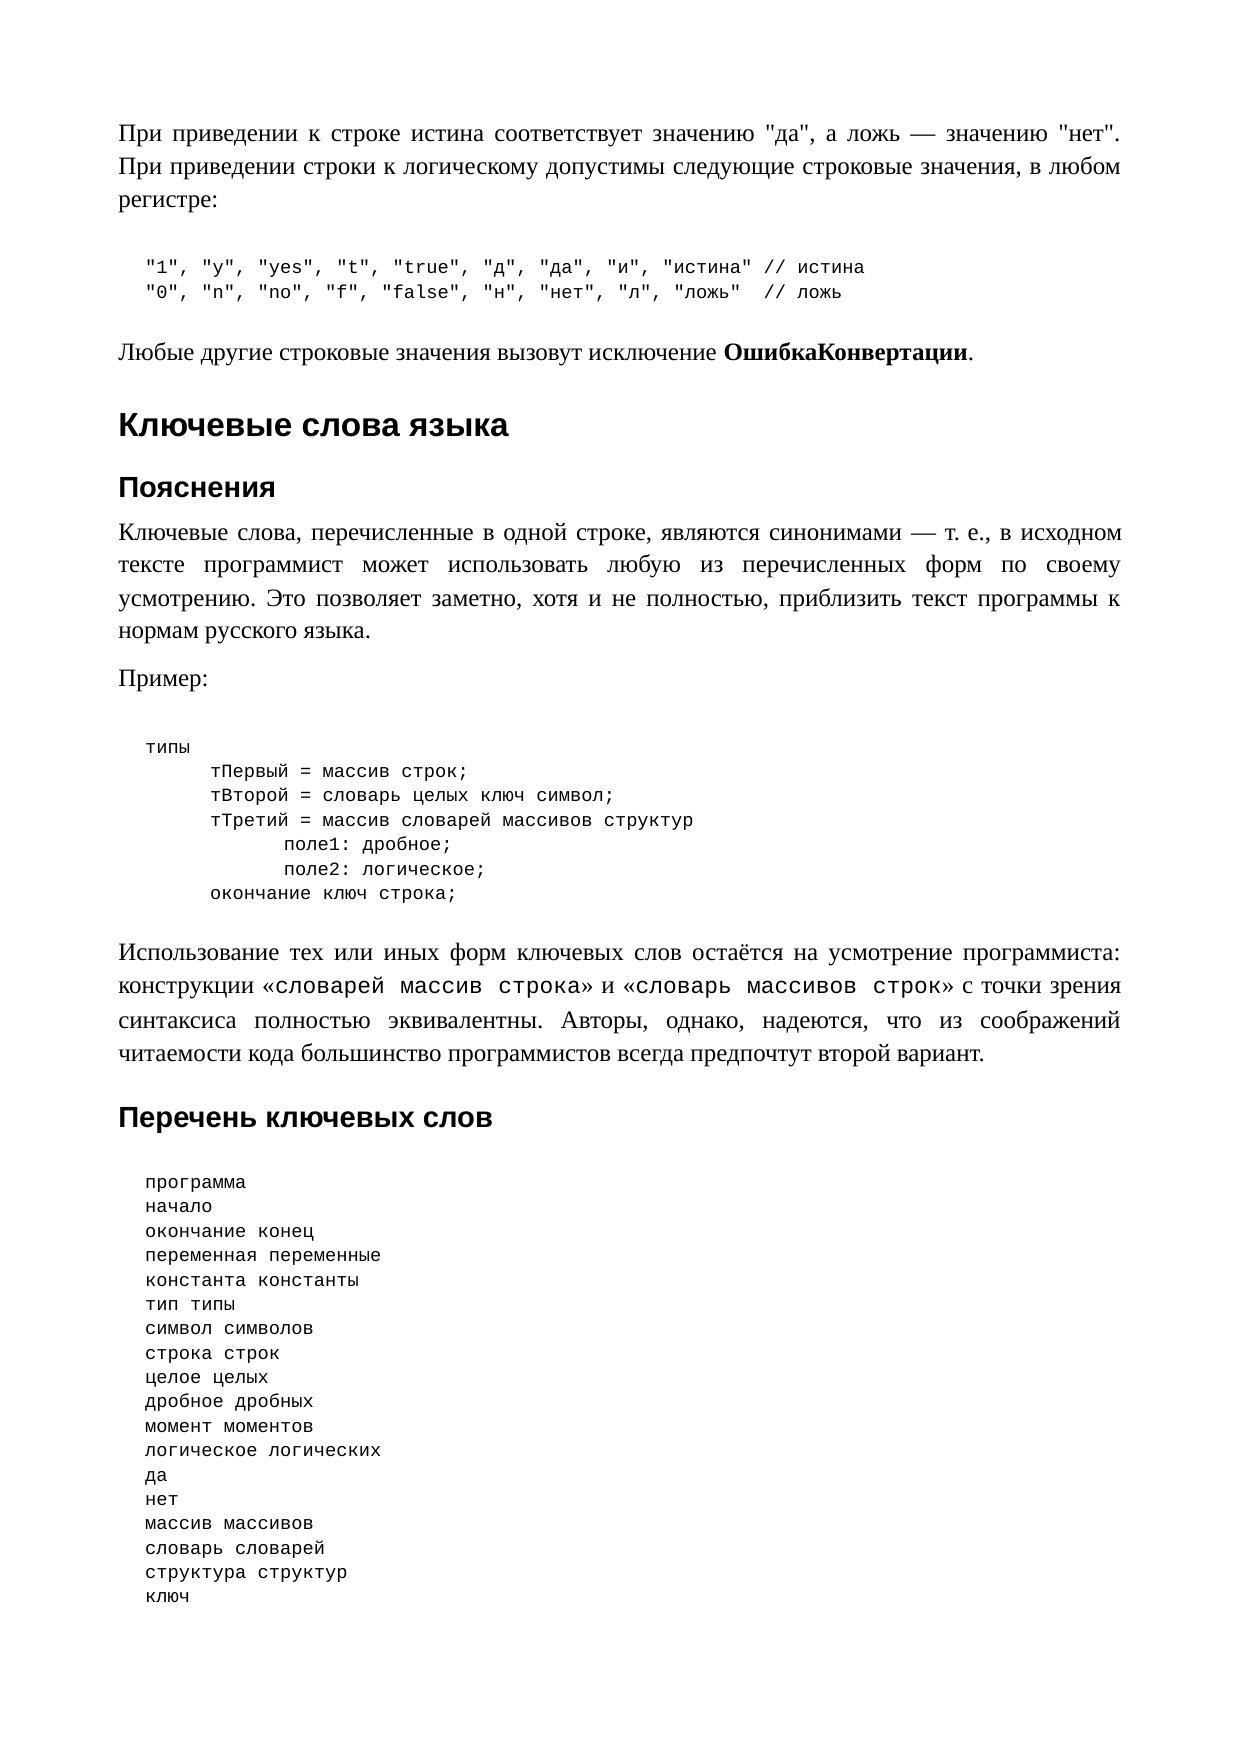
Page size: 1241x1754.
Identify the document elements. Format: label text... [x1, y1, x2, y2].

subtitle Ключевые слова языка [118, 405, 1122, 443]
text Пример: [118, 663, 1122, 692]
text структура структур [136, 1554, 1104, 1578]
text Любые другие строковые значения вызовут исключение ОшибкаКонвертации. [118, 337, 1122, 365]
text переменная переменные [136, 1237, 1104, 1261]
text массив массивов [136, 1505, 1104, 1529]
text окончание ключ строка; [136, 875, 1104, 914]
text ключ [136, 1578, 1104, 1617]
text символ символов [136, 1310, 1104, 1334]
text тТретий = массив словарей массивов структур [136, 802, 1104, 826]
text "1", "y", "yes", "t", "true", "д", "да", "и", "истина" // истина [136, 249, 1104, 274]
text Ключевые слова, перечисленные в одной строке, являются синонимами — т. е., в исходном тексте программист может использовать любую из перечисленных форм по своему усмотрению. Это позволяет заметно, хотя и не полностью, приблизить текст программы к нормам русского языка. [118, 517, 1122, 644]
text типы [136, 728, 1104, 753]
text строка строк [136, 1334, 1104, 1359]
text константа константы [136, 1261, 1104, 1286]
text "0", "n", "no", "f", "false", "н", "нет", "л", "ложь" // ложь [136, 274, 1104, 313]
text целое целых [136, 1359, 1104, 1383]
text поле2: логическое; [136, 850, 1104, 875]
text программа [136, 1164, 1104, 1188]
text Использование тех или иных форм ключевых слов остаётся на усмотрение программиста: конструкции «словарей массив строка» и «словарь массивов строк» с точки зрения синтаксиса полностью эквивалентны. Авторы, однако, надеются, что из соображений читаемости кода большинство программистов всегда предпочтут второй вариант. [118, 937, 1122, 1067]
text да [136, 1456, 1104, 1481]
text момент моментов [136, 1408, 1104, 1432]
text При приведении к строке истина соответствует значению "да", а ложь — значению "нет". При приведении строки к логическому допустимы следующие строковые значения, в любом регистре: [118, 118, 1122, 213]
text тПервый = массив строк; [136, 753, 1104, 777]
subtitle Пояснения [118, 471, 1122, 504]
text поле1: дробное; [136, 826, 1104, 850]
text нет [136, 1481, 1104, 1505]
text тип типы [136, 1286, 1104, 1310]
text начало [136, 1188, 1104, 1213]
text тВторой = словарь целых ключ символ; [136, 777, 1104, 802]
text словарь словарей [136, 1529, 1104, 1554]
subtitle Перечень ключевых слов [118, 1100, 1122, 1134]
text окончание конец [136, 1213, 1104, 1237]
text логическое логических [136, 1432, 1104, 1456]
text дробное дробных [136, 1383, 1104, 1408]
